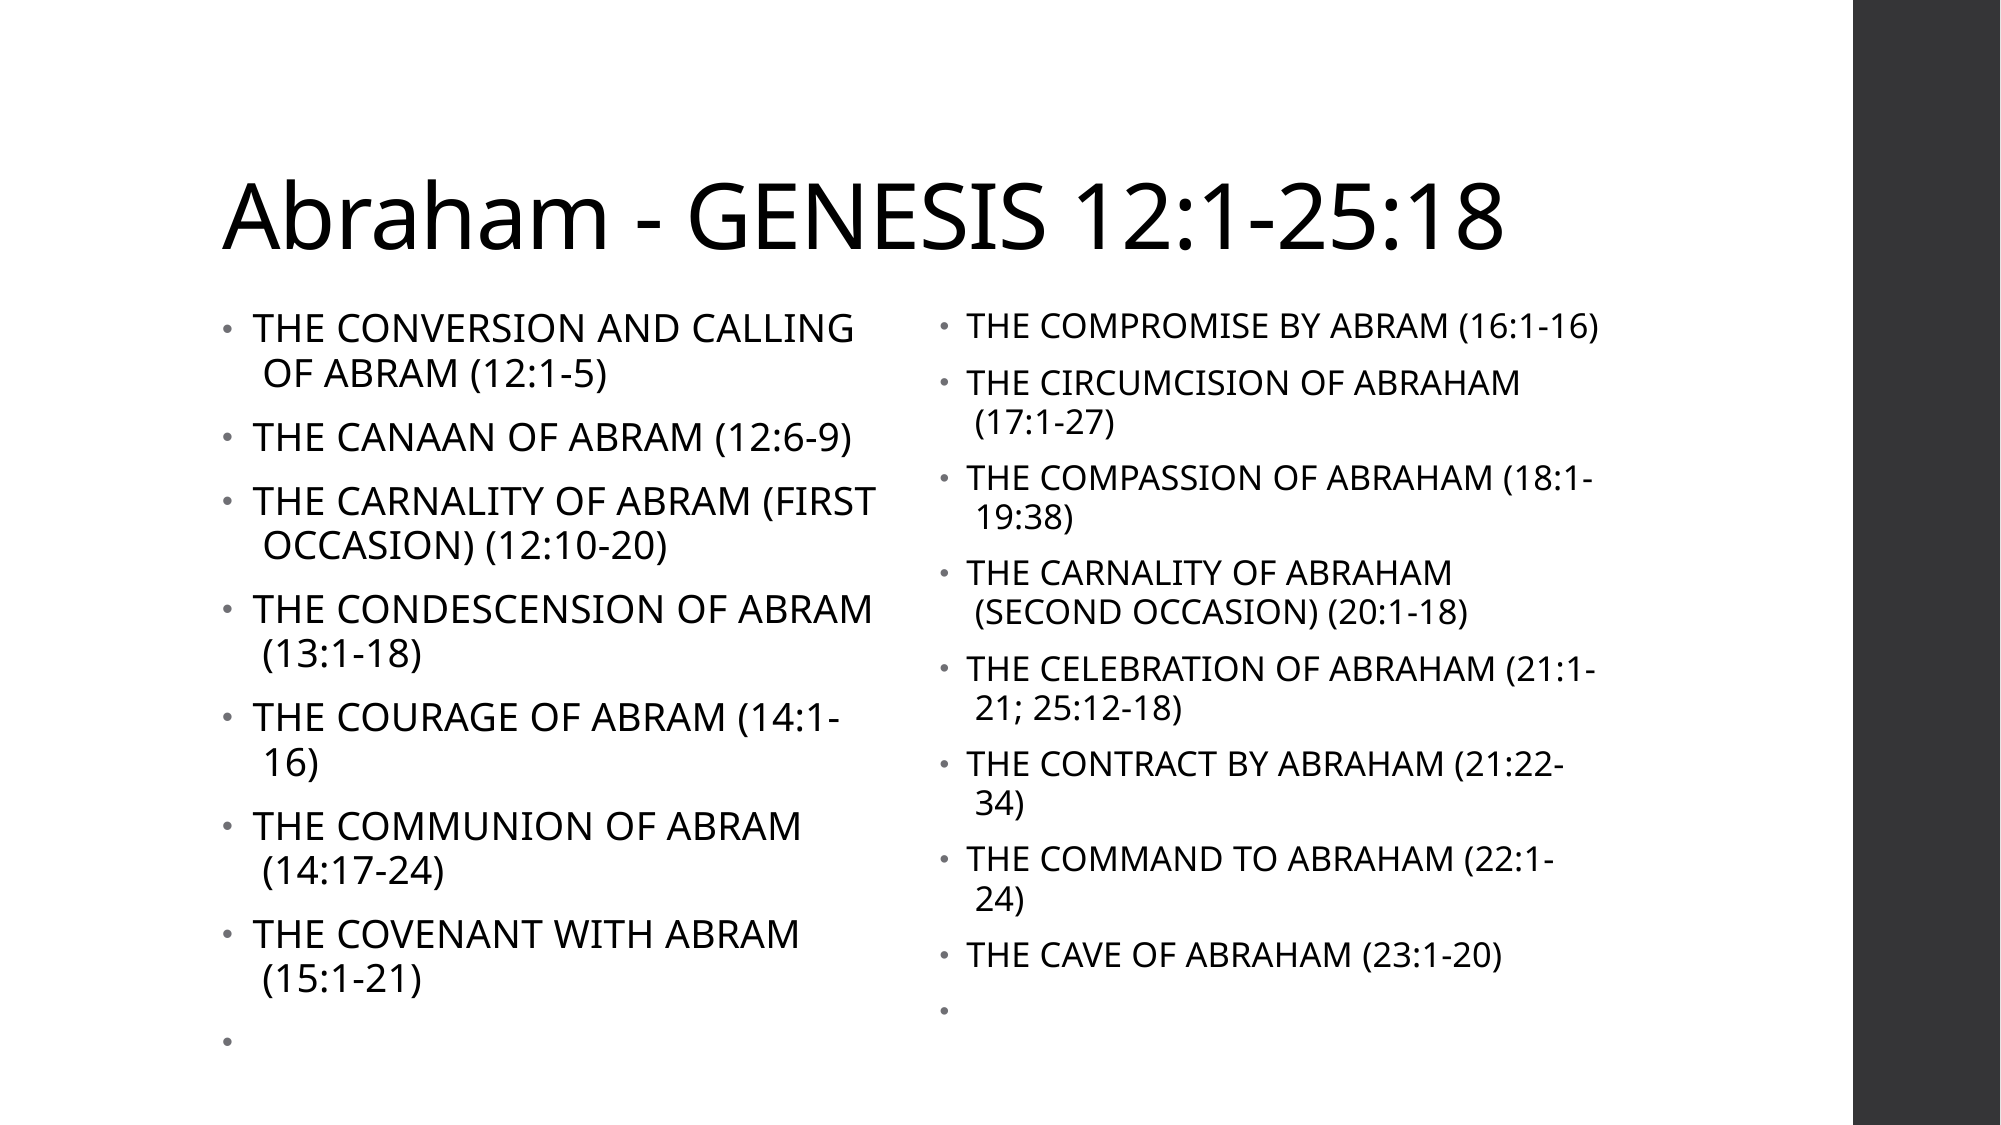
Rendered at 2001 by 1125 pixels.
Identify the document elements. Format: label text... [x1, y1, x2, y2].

list THE CONVERSION AND CALLING OF ABRAM (12:1-5) THE CANAAN OF ABRAM (12:6-9) THE CARNALITY OF ABRAM (FIRST OCCASION) (12:10-20) THE CONDESCENSION OF ABRAM (13:1-18) THE COURAGE OF ABRAM (14:1-16) THE COMMUNION OF ABRAM (14:17-24) THE COVENANT WITH ABRAM (15:1-21) [207, 299, 900, 1014]
list THE COMPROMISE BY ABRAM (16:1-16) THE CIRCUMCISION OF ABRAHAM (17:1-27) THE COMPASSION OF ABRAHAM (18:1-19:38) THE CARNALITY OF ABRAHAM (SECOND OCCASION) (20:1-18) THE CELEBRATION OF ABRAHAM (21:1-21; 25:12-18) THE CONTRACT BY ABRAHAM (21:22-34) THE COMMAND TO ABRAHAM (22:1-24) THE CAVE OF ABRAHAM (23:1-20) [924, 299, 1617, 1014]
title Abraham - GENESIS 12:1-25:18 [206, 60, 1797, 278]
